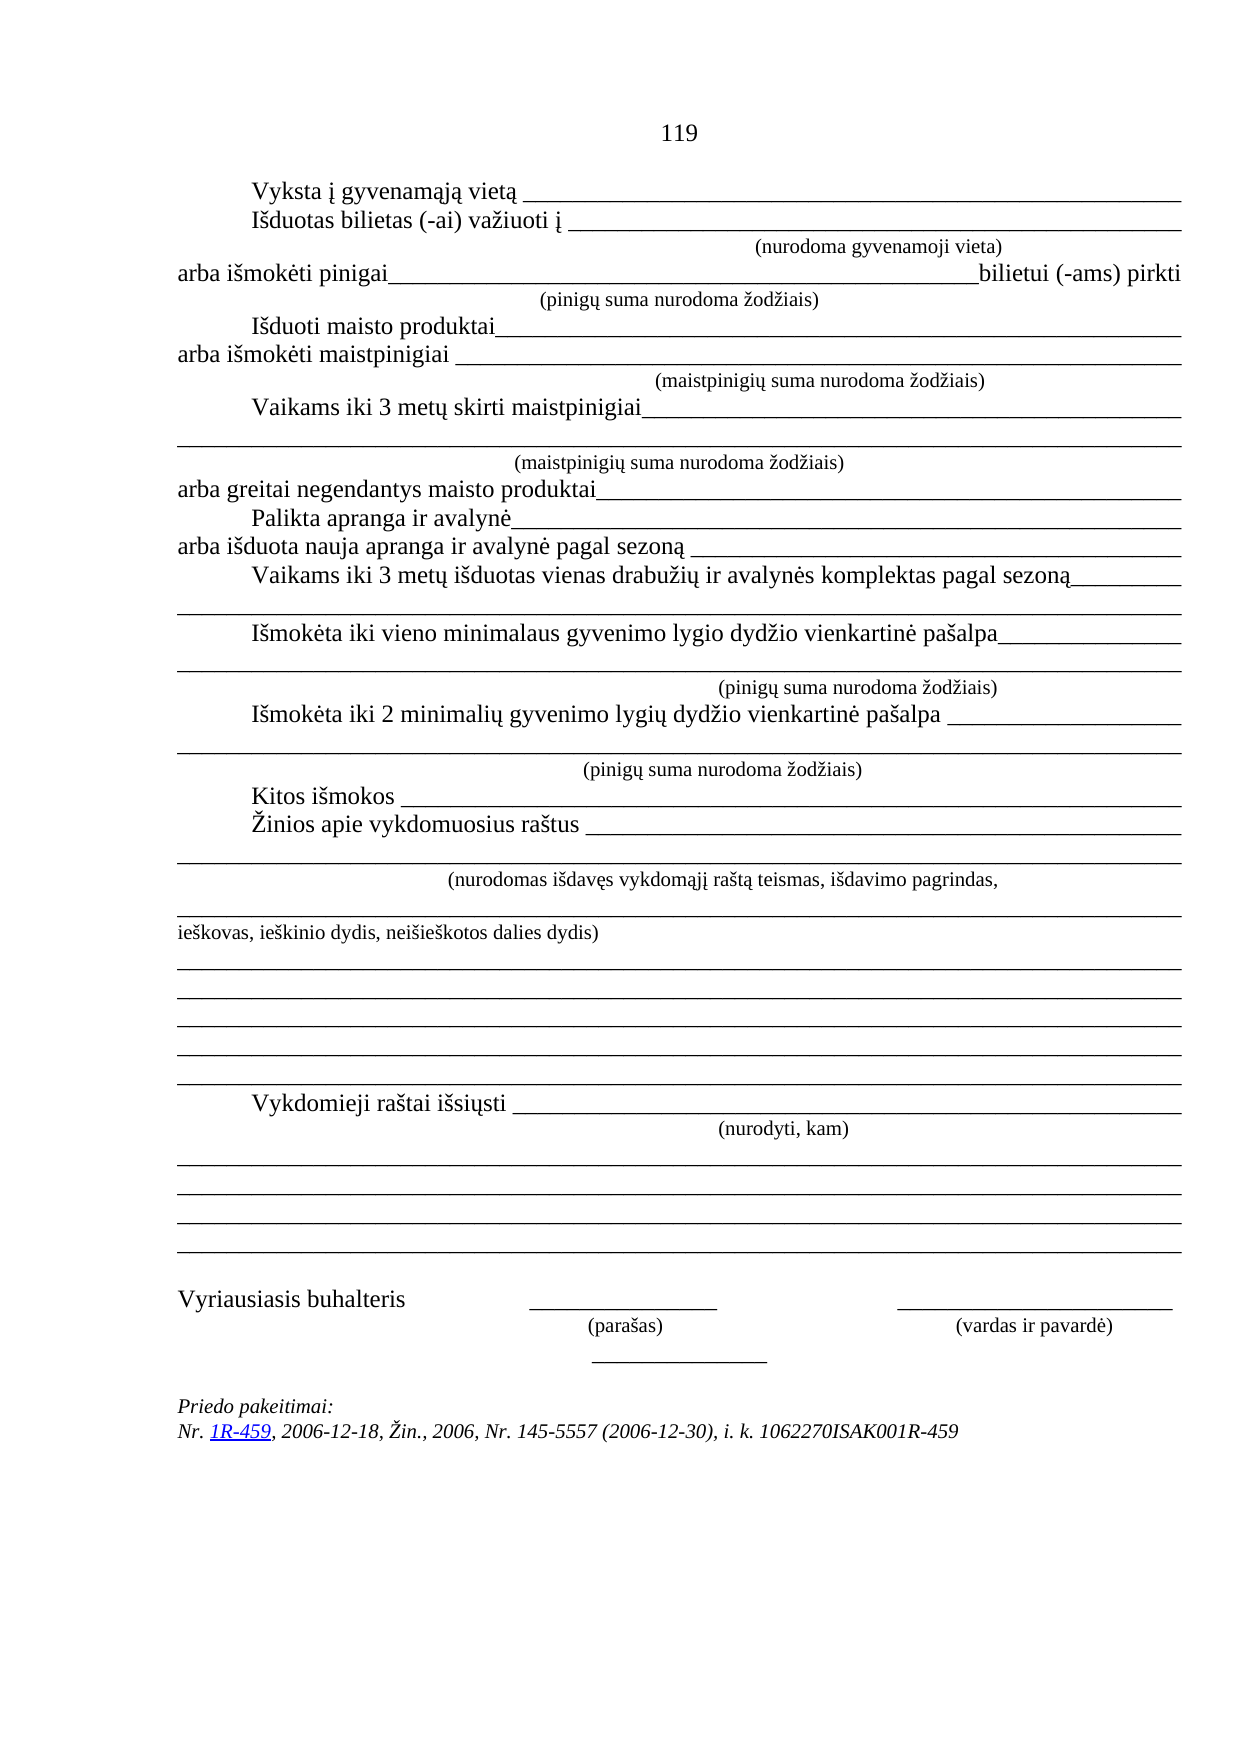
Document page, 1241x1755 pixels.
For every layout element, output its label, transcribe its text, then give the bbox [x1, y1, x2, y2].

text Vykdomieji raštai išsiųsti [177, 1088, 1181, 1116]
text (pinigų suma nurodoma žodžiais) [177, 287, 1181, 311]
text (nurodyti, kam) [583, 1116, 1181, 1140]
text Nr. 1R-459, 2006-12-18, Žin., 2006, Nr. 145-5557 (2006-12-30), i. k. 1062270ISAK001R-459 [177, 1418, 1181, 1443]
text ieškovas, ieškinio dydis, neišieškotos dalies dydis) [177, 920, 1181, 944]
text Vaikams iki 3 metų skirti maistpinigiai [177, 392, 1181, 446]
text arba išduota nauja apranga ir avalynė pagal sezoną [177, 531, 1181, 560]
text Palikta apranga ir avalynė [177, 503, 1181, 531]
text (maistpinigių suma nurodoma žodžiais) [177, 450, 1181, 474]
text (nurodomas išdavęs vykdomąjį raštą teismas, išdavimo pagrindas, [312, 867, 1181, 891]
text Kitos išmokos [177, 781, 1181, 809]
text Išduotas bilietas (-ai) važiuoti į [177, 205, 1181, 234]
text (pinigų suma nurodoma žodžiais) [448, 757, 1181, 781]
text ______________ [177, 1337, 1181, 1366]
text Išmokėta iki vieno minimalaus gyvenimo lygio dydžio vienkartinė pašalpa [177, 618, 1181, 671]
text (nurodoma gyvenamoji vieta) [177, 234, 1181, 258]
text Išmokėta iki 2 minimalių gyvenimo lygių dydžio vienkartinė pašalpa [177, 699, 1181, 753]
text Vyksta į gyvenamąją vietą [177, 176, 1181, 205]
text (maistpinigių suma nurodoma žodžiais) [177, 368, 1181, 392]
text arba išmokėti maistpinigiai [177, 339, 1181, 368]
text Priedo pakeitimai: [177, 1394, 1181, 1418]
text Vyriausiasis buhalteris _______________ ______________________ [177, 1284, 1181, 1313]
text arba greitai negendantys maisto produktai [177, 474, 1181, 503]
text (pinigų suma nurodoma žodžiais) [583, 675, 1181, 699]
text arba išmokėti pinigai bilietui (-ams) pirkti [177, 258, 1181, 287]
text Išduoti maisto produktai [177, 311, 1181, 339]
text Žinios apie vykdomuosius raštus [177, 809, 1181, 863]
text (parašas) (vardas ir pavardė) [177, 1313, 1181, 1337]
text Vaikams iki 3 metų išduotas vienas drabužių ir avalynės komplektas pagal sezoną [177, 560, 1181, 589]
